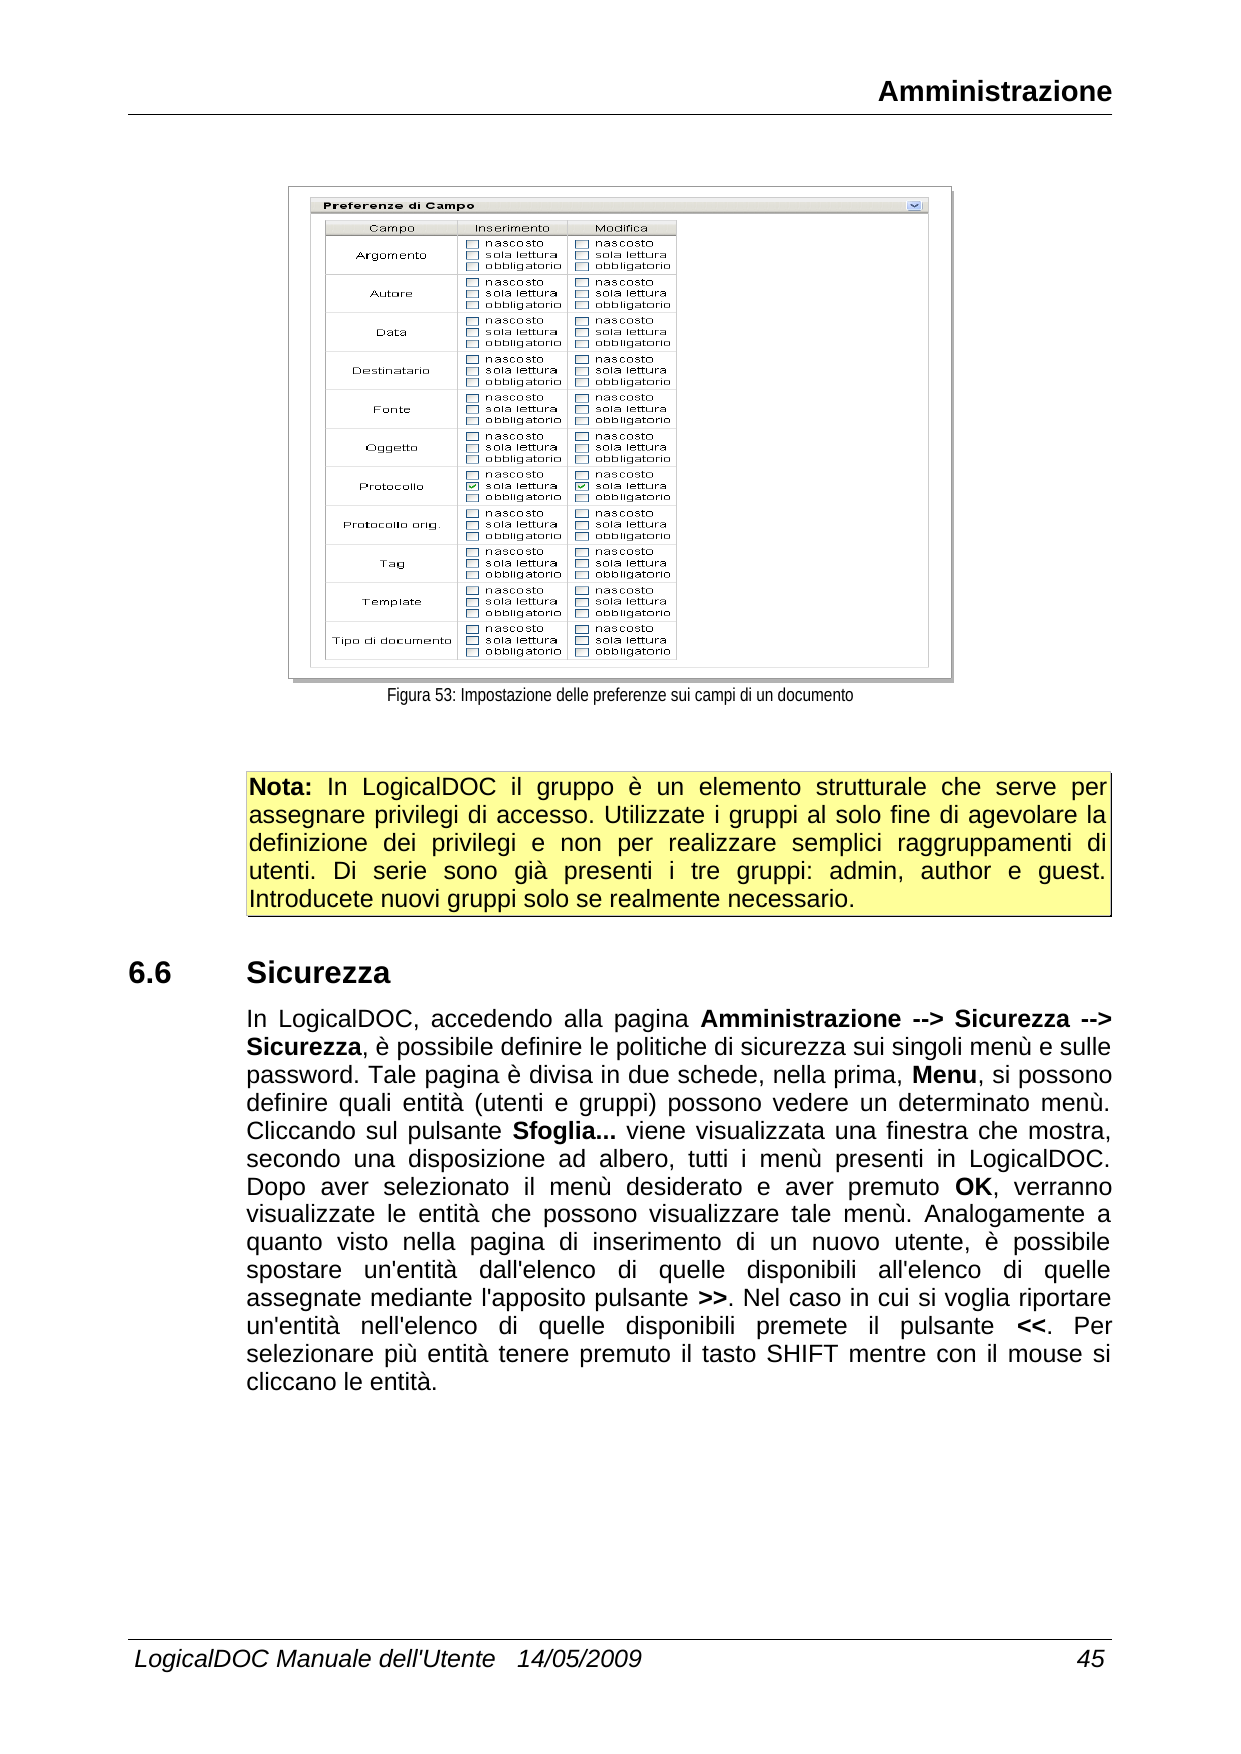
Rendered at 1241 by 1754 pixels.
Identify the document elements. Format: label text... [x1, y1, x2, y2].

text Nota: In LogicalDOC il gruppo è un elemento strutturale che serve per assegnare privilegi di accesso. Utilizzate i gruppi al solo fine di agevolare la definizione dei privilegi e non per realizzare semplici raggruppamenti di utenti. Di serie sono già presenti i tre gruppi: admin, author e guest. Introducete nuovi gruppi solo se realmente necessario. [247, 772, 1110, 915]
subtitle Sicurezza [128, 955, 1112, 990]
text In LogicalDOC, accedendo alla pagina Amministrazione --> Sicurezza --> Sicurezza, è possibile definire le politiche di sicurezza sui singoli menù e sulle password. Tale pagina è divisa in due schede, nella prima, Menu, si possono definire quali entità (utenti e gruppi) possono vedere un determinato menù. Cliccando sul pulsante Sfoglia... viene visualizzata una finestra che mostra, secondo una disposizione ad albero, tutti i menù presenti in LogicalDOC. Dopo aver selezionato il menù desiderato e aver premuto OK, verranno visualizzate le entità che possono visualizzare tale menù. Analogamente a quanto visto nella pagina di inserimento di un nuovo utente, è possibile spostare un'entità dall'elenco di quelle disponibili all'elenco di quelle assegnate mediante l'apposito pulsante >>. Nel caso in cui si voglia riportare un'entità nell'elenco di quelle disponibili premete il pulsante <<. Per selezionare più entità tenere premuto il tasto SHIFT mentre con il mouse si cliccano le entità. [246, 1005, 1112, 1396]
picture [305, 195, 934, 669]
text Figura 53: Impostazione delle preferenze sui campi di un documento [288, 679, 952, 706]
